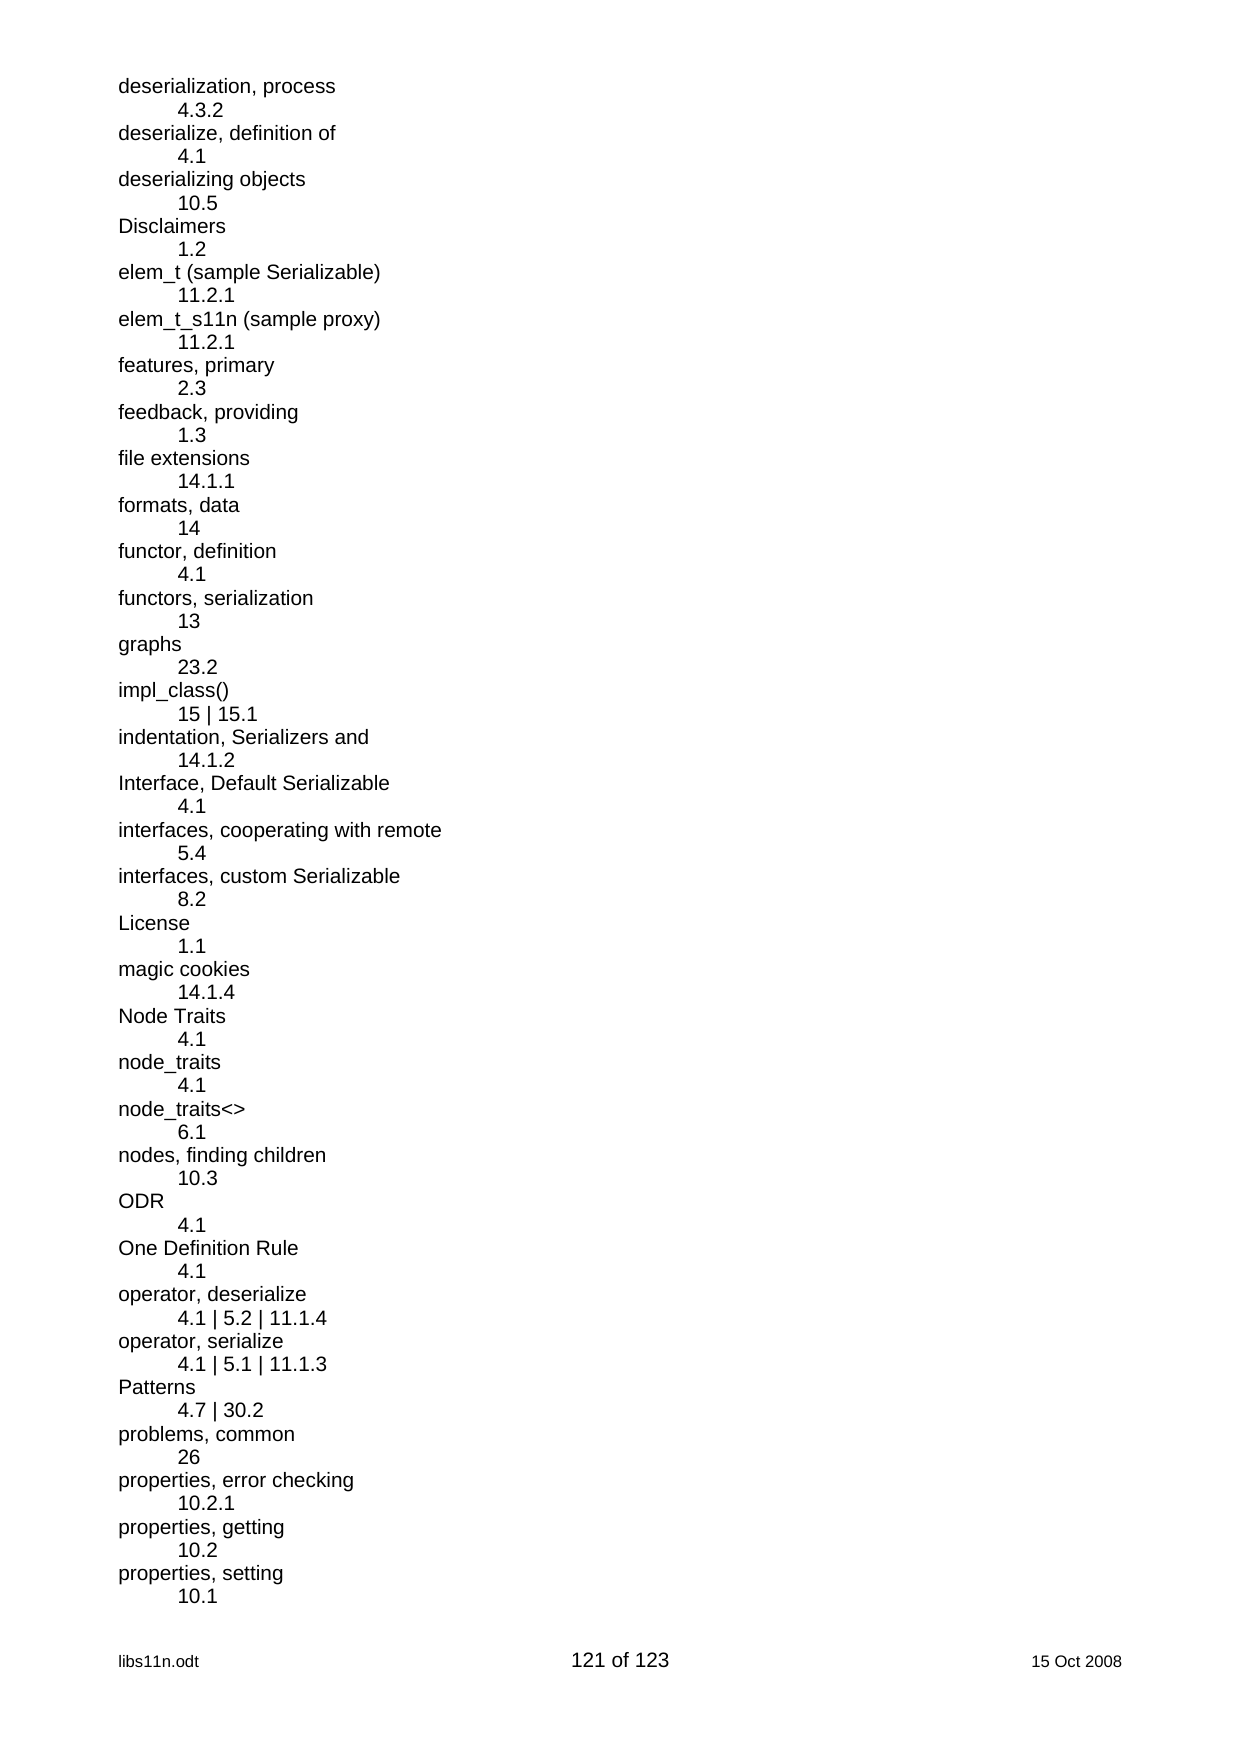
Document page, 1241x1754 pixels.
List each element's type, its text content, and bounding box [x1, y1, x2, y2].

list 4.1 [177, 1213, 1122, 1236]
subtitle impl_class() [118, 679, 1122, 702]
list 4.1 [177, 563, 1122, 586]
subtitle functor, definition [118, 539, 1122, 563]
list 14.1.1 [177, 470, 1122, 493]
list 1.2 [177, 238, 1122, 261]
list 10.3 [177, 1167, 1122, 1190]
list 4.1 | 5.1 | 11.1.3 [177, 1353, 1122, 1376]
subtitle node_traits<> [118, 1097, 1122, 1120]
subtitle Patterns [118, 1376, 1122, 1399]
subtitle deserialize, definition of [118, 121, 1122, 145]
subtitle interfaces, cooperating with remote [118, 818, 1122, 842]
subtitle nodes, finding children [118, 1143, 1122, 1167]
list 23.2 [177, 656, 1122, 679]
list 10.2 [177, 1538, 1122, 1562]
list 13 [177, 609, 1122, 632]
list 1.3 [177, 423, 1122, 447]
list 14.1.2 [177, 749, 1122, 772]
list 4.1 [177, 1260, 1122, 1283]
list 14 [177, 516, 1122, 539]
list 4.1 [177, 1074, 1122, 1097]
subtitle ODR [118, 1190, 1122, 1213]
list 10.2.1 [177, 1492, 1122, 1515]
subtitle operator, deserialize [118, 1283, 1122, 1306]
subtitle features, primary [118, 354, 1122, 377]
list 10.5 [177, 191, 1122, 214]
list 2.3 [177, 377, 1122, 400]
subtitle feedback, providing [118, 400, 1122, 423]
subtitle indentation, Serializers and [118, 725, 1122, 749]
list 1.1 [177, 934, 1122, 958]
subtitle License [118, 911, 1122, 934]
list 4.7 | 30.2 [177, 1399, 1122, 1422]
subtitle formats, data [118, 493, 1122, 516]
subtitle functors, serialization [118, 586, 1122, 609]
list 5.4 [177, 842, 1122, 865]
subtitle deserialization, process [118, 75, 1122, 98]
list 11.2.1 [177, 331, 1122, 354]
list 4.3.2 [177, 98, 1122, 121]
list 26 [177, 1446, 1122, 1469]
subtitle Interface, Default Serializable [118, 772, 1122, 795]
list 8.2 [177, 888, 1122, 911]
list 15 | 15.1 [177, 702, 1122, 725]
list 11.2.1 [177, 284, 1122, 307]
subtitle Disclaimers [118, 214, 1122, 238]
subtitle One Definition Rule [118, 1236, 1122, 1260]
list 14.1.4 [177, 981, 1122, 1004]
subtitle magic cookies [118, 958, 1122, 981]
subtitle node_traits [118, 1051, 1122, 1074]
subtitle file extensions [118, 447, 1122, 470]
subtitle graphs [118, 632, 1122, 656]
list 6.1 [177, 1120, 1122, 1143]
subtitle properties, error checking [118, 1469, 1122, 1492]
subtitle problems, common [118, 1422, 1122, 1446]
subtitle properties, setting [118, 1562, 1122, 1585]
list 4.1 [177, 1027, 1122, 1051]
list 4.1 [177, 145, 1122, 168]
subtitle deserializing objects [118, 168, 1122, 191]
subtitle elem_t_s11n (sample proxy) [118, 307, 1122, 331]
list 4.1 [177, 795, 1122, 818]
subtitle operator, serialize [118, 1329, 1122, 1353]
subtitle properties, getting [118, 1515, 1122, 1538]
subtitle elem_t (sample Serializable) [118, 261, 1122, 284]
subtitle Node Traits [118, 1004, 1122, 1027]
list 4.1 | 5.2 | 11.1.4 [177, 1306, 1122, 1329]
list 10.1 [177, 1585, 1122, 1608]
subtitle interfaces, custom Serializable [118, 865, 1122, 888]
